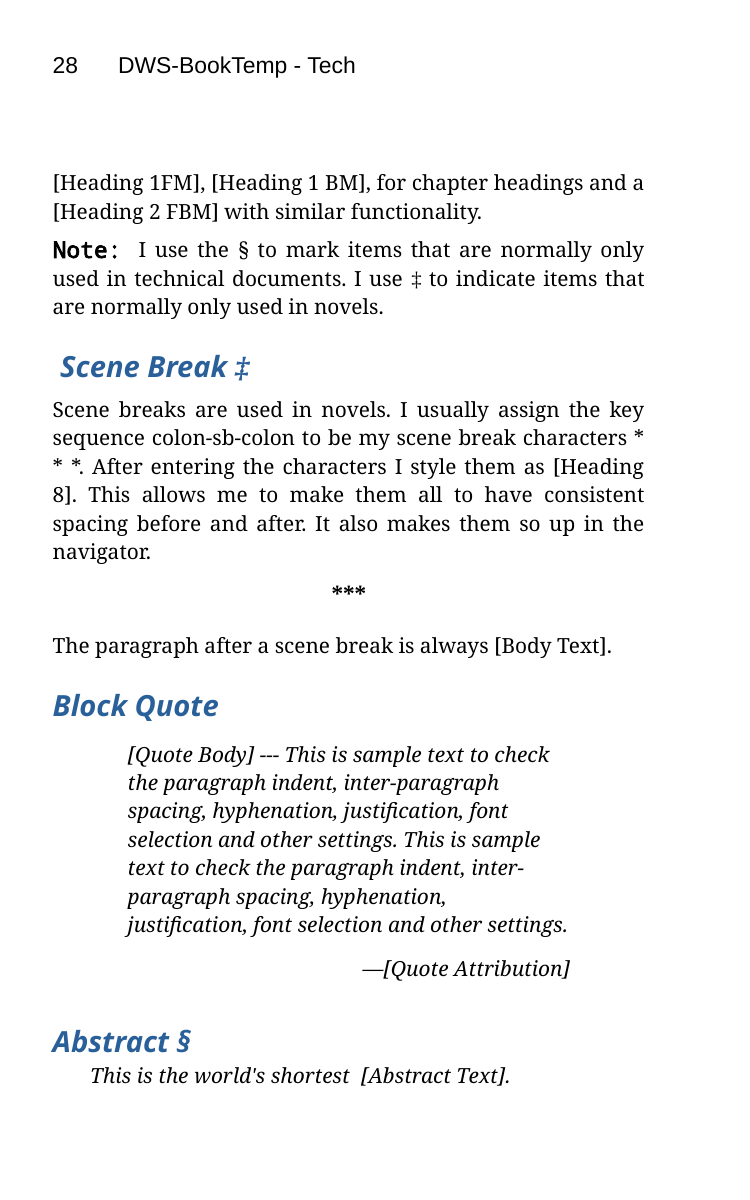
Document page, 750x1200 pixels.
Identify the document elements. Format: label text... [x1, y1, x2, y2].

text Note: I use the § to mark items that are normally only used in technical documents. I use ‡ to indicate items that are normally only used in novels. [52, 236, 645, 321]
subtitle *** [52, 576, 645, 613]
text [Quote Body] --- This is sample text to check the paragraph indent, inter-paragraph spacing, hyphenation, justification, font selection and other settings. This is sample text to check the paragraph indent, inter-paragraph spacing, hyphenation, justification, font selection and other settings. [127, 740, 570, 939]
subtitle Abstract § [52, 1021, 645, 1061]
text The paragraph after a scene break is always [Body Text]. [52, 631, 645, 660]
subtitle Block Quote [52, 685, 645, 725]
subtitle Scene Break ‡ [52, 346, 645, 386]
text Scene breaks are used in novels. I usually assign the key sequence colon-sb-colon to be my scene break characters * * *. After entering the characters I style them as [Heading 8]. This allows me to make them all to have consistent spacing before and after. It also makes them so up in the navigator. [52, 395, 645, 566]
text This is the world's shortest [Abstract Text]. [90, 1061, 607, 1089]
text —[Quote Attribution] [127, 954, 570, 982]
text [Heading 1FM], [Heading 1 BM], for chapter headings and a [Heading 2 FBM] with similar functionality. [52, 168, 645, 225]
